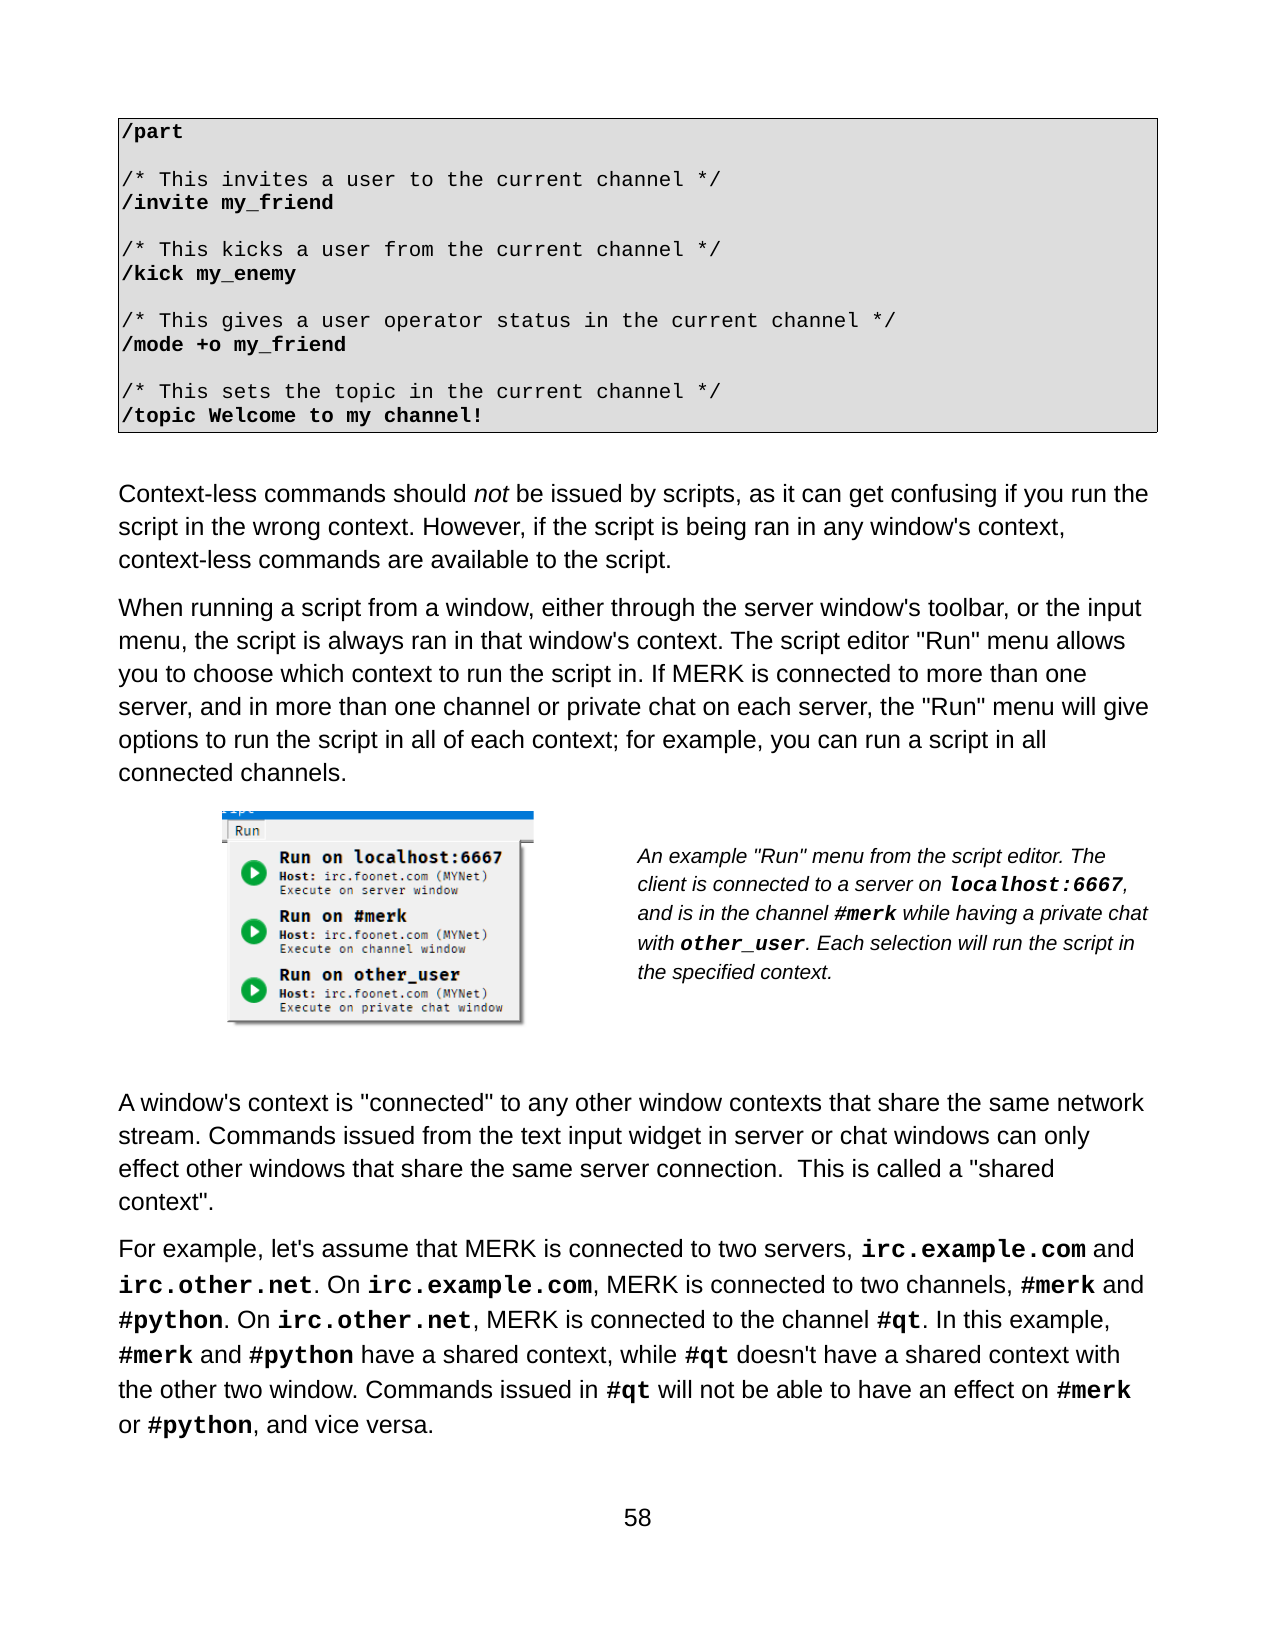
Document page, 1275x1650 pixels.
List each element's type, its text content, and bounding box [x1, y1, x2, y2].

table_header An example "Run" menu from the script editor. The client is connected to a server on localhost:6667, and is in the channel #merk while having a private chat with other_user. Each selection will run the script in the specified context. [638, 806, 1157, 1040]
table_header /part /* This invites a user to the current channel */ /invite my_friend /* This kicks a user from the current channel */ /kick my_enemy /* This gives a user operator status in the current channel */ /mode +o my_friend /* This sets the topic in the current channel */ /topic Welcome to my channel! [119, 119, 1157, 432]
table_header [118, 806, 637, 1040]
text A window's context is "connected" to any other window contexts that share the same network stream. Commands issued from the text input widget in server or chat windows can only effect other windows that share the same server connection. This is called a "shared context". [118, 1088, 1157, 1216]
text When running a script from a window, either through the server window's toolbar, or the input menu, the script is always ran in that window's context. The script editor "Run" menu allows you to choose which context to run the script in. If MERK is connected to more than one server, and in more than one channel or private chat on each server, the "Run" menu will give options to run the script in all of each context; for example, you can run a script in all connected channels. [118, 593, 1157, 787]
picture [222, 811, 534, 1035]
text Context-less commands should not be issued by scripts, as it can get confusing if you run the script in the wrong context. However, if the script is being ran in any window's context, context-less commands are available to the script. [118, 479, 1157, 574]
text For example, let's assume that MERK is connected to two servers, irc.example.com and irc.other.net. On irc.example.com, MERK is connected to two channels, #merk and #python. On irc.other.net, MERK is connected to the channel #qt. In this example, #merk and #python have a shared context, while #qt doesn't have a shared context with the other two window. Commands issued in #qt will not be able to have an effect on #merk or #python, and vice versa. [118, 1234, 1157, 1441]
